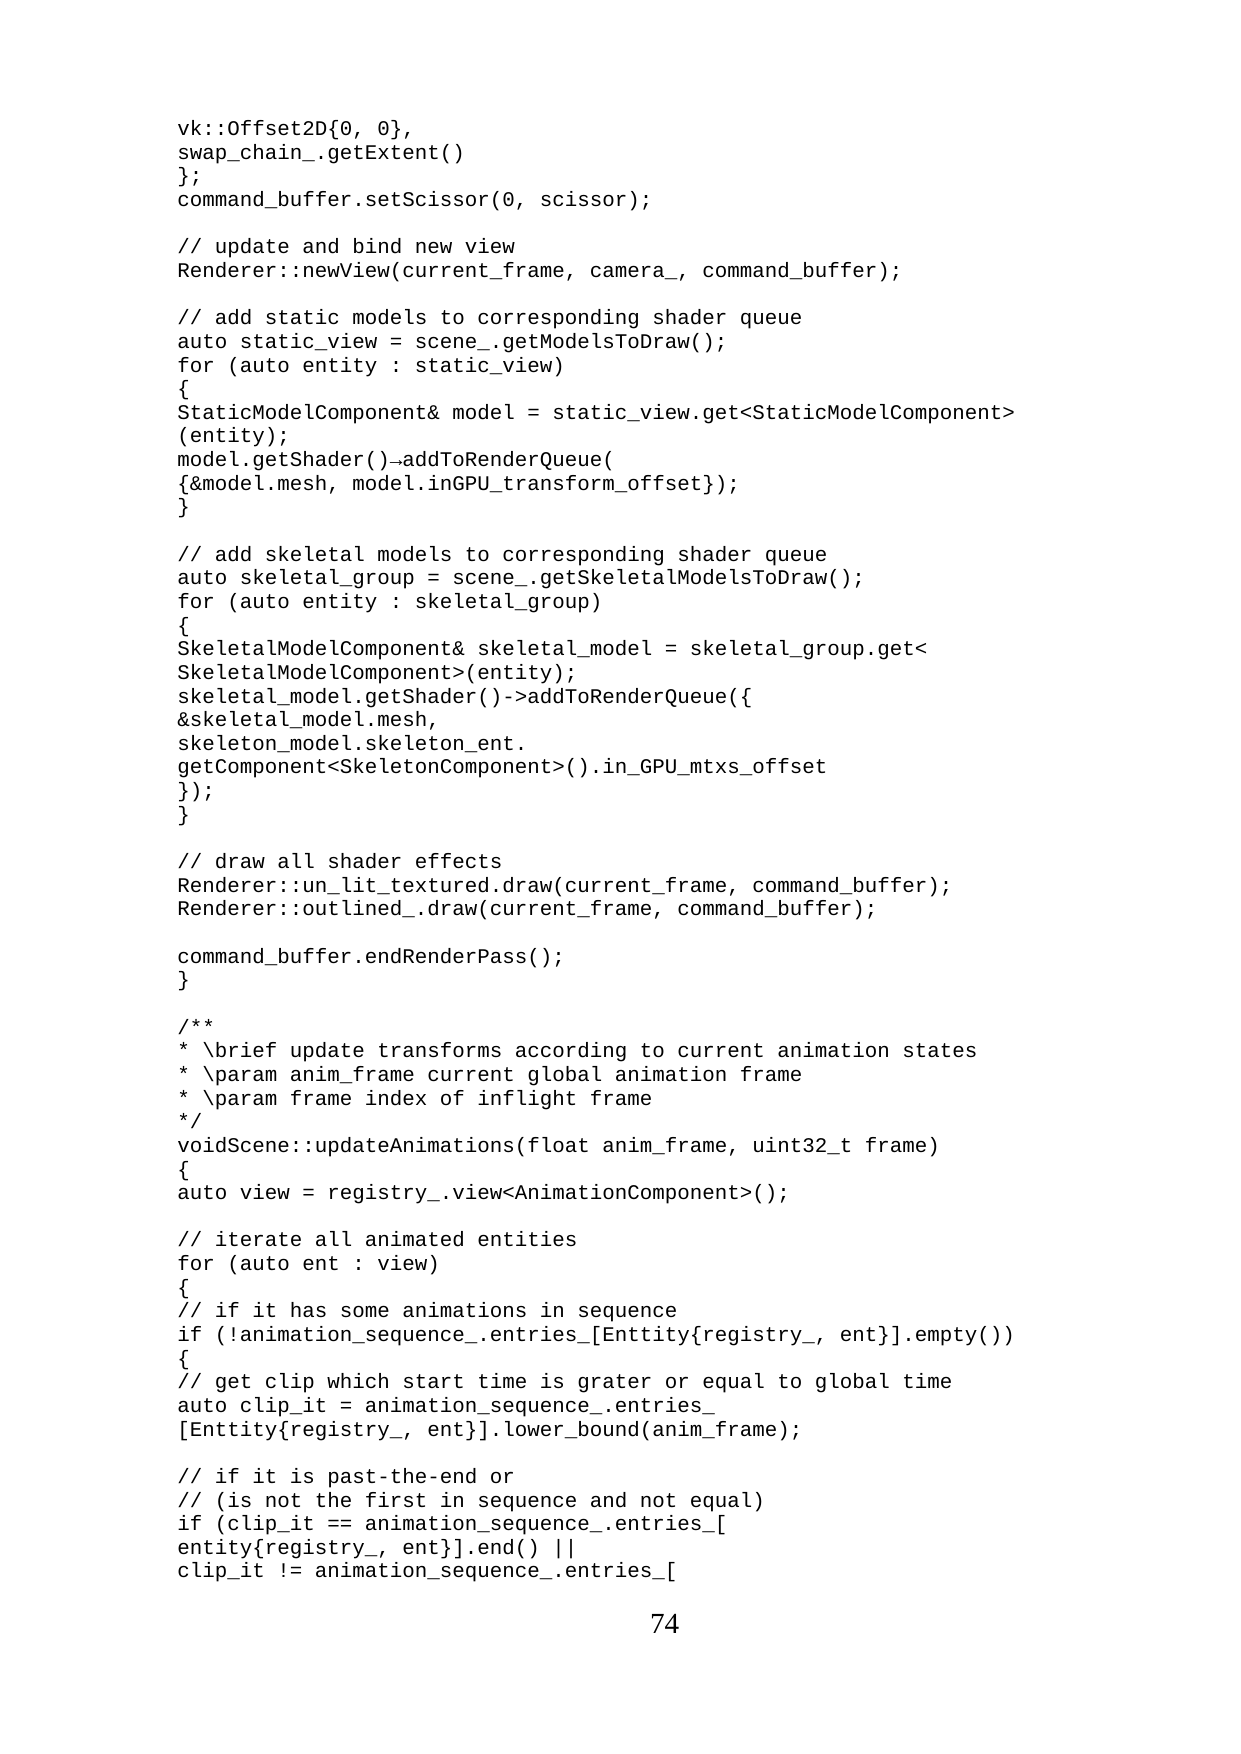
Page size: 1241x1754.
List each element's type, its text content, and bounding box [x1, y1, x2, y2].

text */ [177, 1111, 1152, 1135]
text for (auto entity : skeletal_group) [177, 591, 1152, 615]
text (entity); [177, 426, 1152, 449]
text // (is not the first in sequence and not equal) [177, 1489, 1152, 1513]
text { [177, 1158, 1152, 1182]
text // add static models to corresponding shader queue [177, 307, 1152, 331]
text * \param anim_frame current global animation frame [177, 1064, 1152, 1088]
text // draw all shader effects [177, 851, 1152, 875]
text command_buffer.setScissor(0, scissor); [177, 189, 1152, 213]
text { [177, 1277, 1152, 1300]
text swap_chain_.getExtent() [177, 142, 1152, 165]
text // add skeletal models to corresponding shader queue [177, 544, 1152, 567]
text } [177, 804, 1152, 827]
text getComponent<SkeletonComponent>().in_GPU_mtxs_offset [177, 757, 1152, 780]
text Renderer::newView(current_frame, camera_, command_buffer); [177, 260, 1152, 284]
text for (auto ent : view) [177, 1253, 1152, 1277]
text * \brief update transforms according to current animation states [177, 1040, 1152, 1064]
text // if it is past-the-end or [177, 1466, 1152, 1489]
text }; [177, 165, 1152, 189]
text } [177, 496, 1152, 520]
text { [177, 1348, 1152, 1371]
text if (clip_it == animation_sequence_.entries_[ [177, 1513, 1152, 1537]
text // get clip which start time is grater or equal to global time [177, 1371, 1152, 1395]
text auto skeletal_group = scene_.getSkeletalModelsToDraw(); [177, 567, 1152, 591]
text skeletal_model.getShader()->addToRenderQueue({ [177, 686, 1152, 709]
text auto static_view = scene_.getModelsToDraw(); [177, 331, 1152, 354]
text SkeletalModelComponent& skeletal_model = skeletal_group.get< [177, 638, 1152, 662]
text for (auto entity : static_view) [177, 354, 1152, 378]
text &skeletal_model.mesh, [177, 709, 1152, 733]
text vk::Offset2D{0, 0}, [177, 118, 1152, 142]
text clip_it != animation_sequence_.entries_[ [177, 1561, 1152, 1584]
text auto view = registry_.view<AnimationComponent>(); [177, 1182, 1152, 1206]
text } [177, 969, 1152, 993]
text {&model.mesh, model.inGPU_transform_offset}); [177, 473, 1152, 496]
text if (!animation_sequence_.entries_[Enttity{registry_, ent}].empty()) [177, 1324, 1152, 1348]
text command_buffer.endRenderPass(); [177, 946, 1152, 969]
text skeleton_model.skeleton_ent. [177, 733, 1152, 757]
text /** [177, 1017, 1152, 1040]
text }); [177, 780, 1152, 804]
text { [177, 615, 1152, 638]
text voidScene::updateAnimations(float anim_frame, uint32_t frame) [177, 1135, 1152, 1158]
text // if it has some animations in sequence [177, 1300, 1152, 1324]
text [Enttity{registry_, ent}].lower_bound(anim_frame); [177, 1419, 1152, 1442]
text model.getShader()→addToRenderQueue( [177, 449, 1152, 473]
text // iterate all animated entities [177, 1229, 1152, 1253]
text { [177, 378, 1152, 402]
text Renderer::un_lit_textured.draw(current_frame, command_buffer); [177, 875, 1152, 898]
text StaticModelComponent& model = static_view.get<StaticModelComponent> [177, 402, 1152, 426]
text Renderer::outlined_.draw(current_frame, command_buffer); [177, 898, 1152, 922]
text entity{registry_, ent}].end() || [177, 1537, 1152, 1561]
text // update and bind new view [177, 236, 1152, 260]
text auto clip_it = animation_sequence_.entries_ [177, 1395, 1152, 1419]
text * \param frame index of inflight frame [177, 1088, 1152, 1111]
text SkeletalModelComponent>(entity); [177, 662, 1152, 686]
